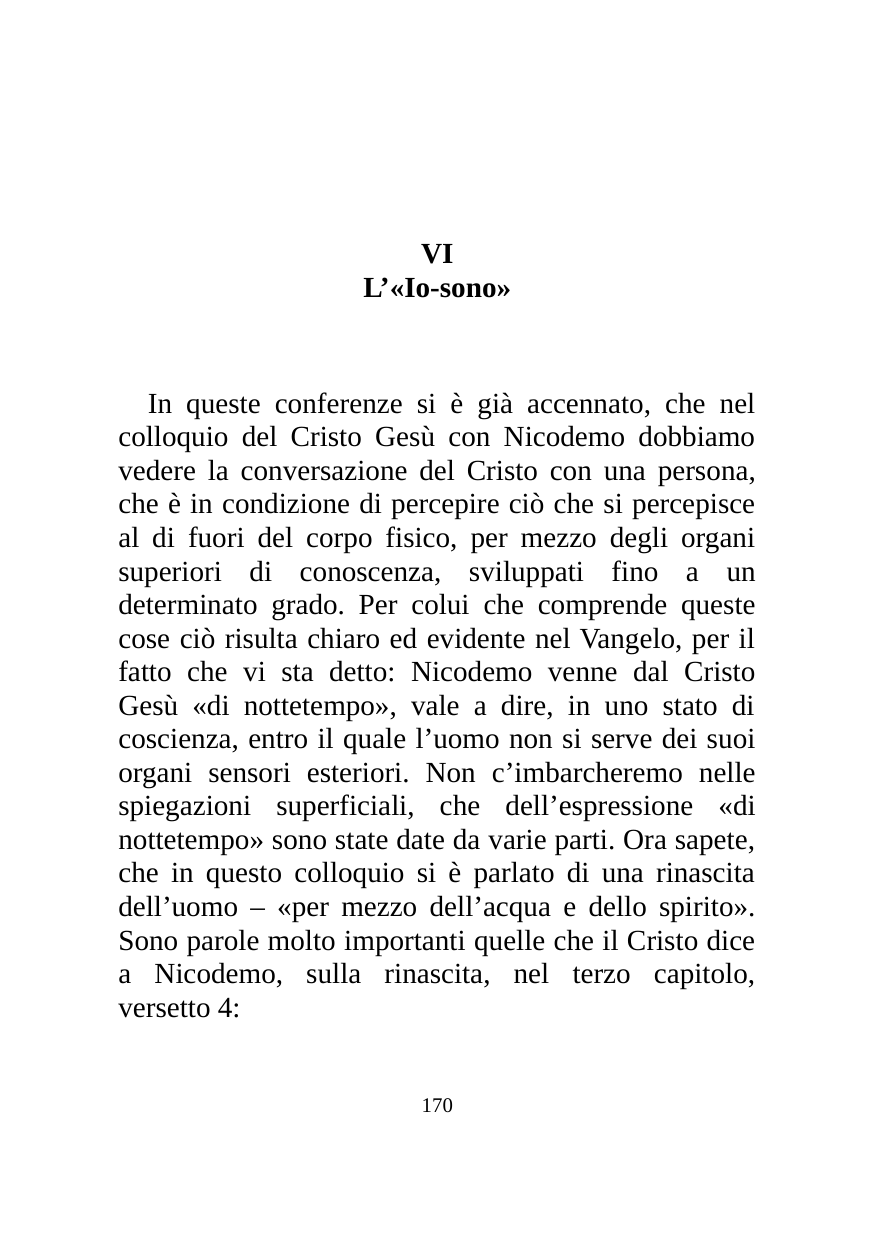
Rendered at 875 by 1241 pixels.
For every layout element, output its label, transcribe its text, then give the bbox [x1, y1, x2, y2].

subtitle VI L’«Io-sono» [118, 236, 756, 303]
text In queste conferenze si è già accennato, che nel colloquio del Cristo Gesù con Nicodemo dobbiamo vedere la conversazione del Cristo con una persona, che è in condizione di percepire ciò che si percepisce al di fuori del corpo fisico, per mezzo degli organi superiori di conoscenza, sviluppati fino a un determinato grado. Per colui che comprende queste cose ciò risulta chiaro ed evidente nel Vangelo, per il fatto che vi sta detto: Nicodemo venne dal Cristo Gesù «di nottetempo», vale a dire, in uno stato di coscienza, entro il quale l’uomo non si serve dei suoi organi sensori esteriori. Non c’imbarcheremo nelle spiegazioni superficiali, che dell’espressione «di nottetempo» sono state date da varie parti. Ora sapete, che in questo colloquio si è parlato di una rinascita dell’uomo – «per mezzo dell’acqua e dello spirito». Sono parole molto importanti quelle che il Cristo dice a Nicodemo, sulla rinascita, nel terzo capitolo, versetto 4: [118, 386, 756, 1023]
